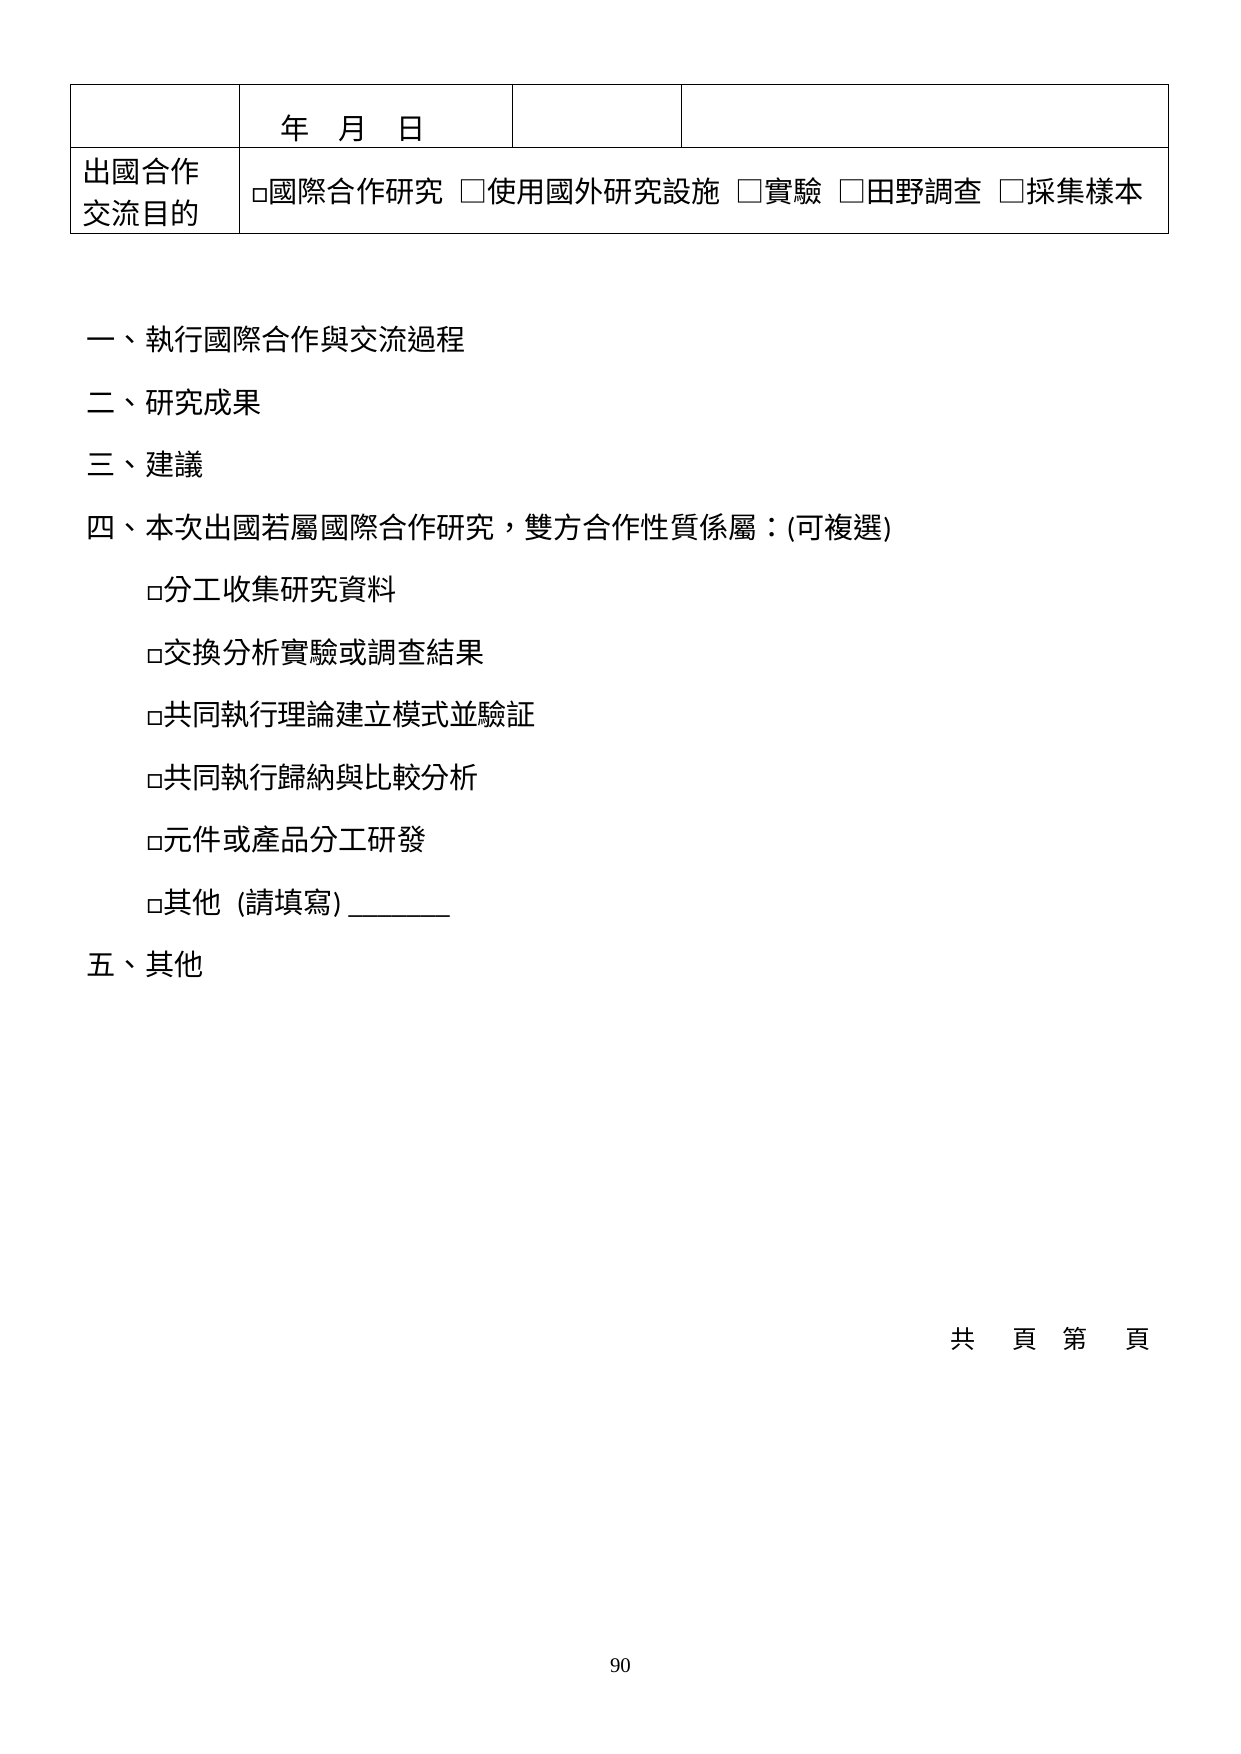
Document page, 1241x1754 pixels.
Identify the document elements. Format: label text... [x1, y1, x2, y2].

table_cell 出國合作交流目的 [71, 148, 239, 233]
text □共同執行歸納與比較分析 □元件或產品分工研發 [146, 734, 1169, 859]
text 共 頁 第 頁 [71, 1296, 1169, 1359]
table_cell 年 月 日 [240, 85, 512, 147]
table_cell [682, 85, 1168, 147]
text □分工收集研究資料 [146, 546, 1169, 609]
text 三、建議 [86, 421, 1140, 484]
text 四、本次出國若屬國際合作研究，雙方合作性質係屬：(可複選) [86, 484, 1140, 546]
text □共同執行理論建立模式並驗証 [146, 671, 1169, 734]
text □其他 (請填寫) _______ [146, 859, 1169, 921]
text 二、研究成果 [86, 359, 1140, 421]
table_cell □國際合作研究 □使用國外研究設施 □實驗 □田野調查 □採集樣本 [240, 148, 1168, 233]
text 一、執行國際合作與交流過程 [86, 296, 1140, 359]
table_cell [71, 85, 239, 147]
text □交換分析實驗或調查結果 [146, 609, 1169, 671]
text 五、其他 [86, 921, 1140, 984]
table_cell [513, 85, 681, 147]
